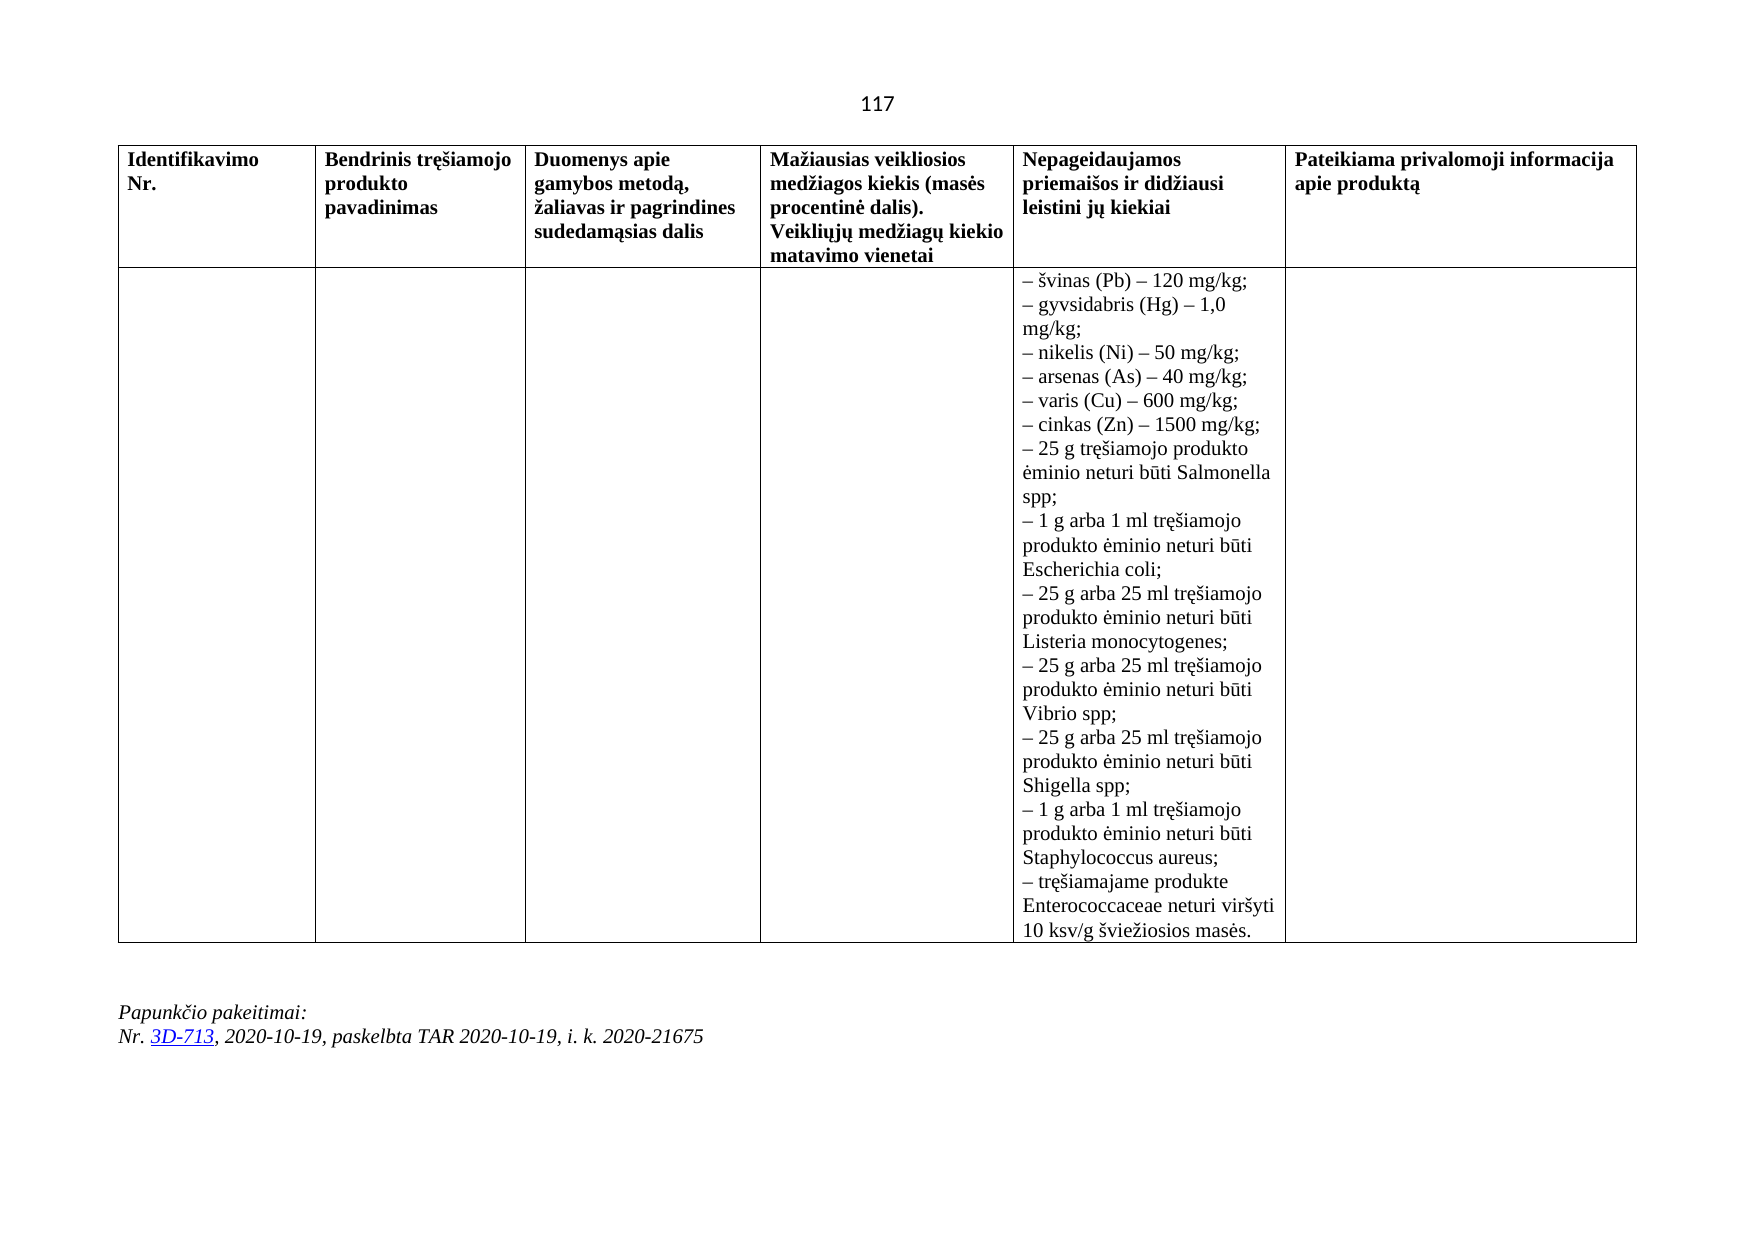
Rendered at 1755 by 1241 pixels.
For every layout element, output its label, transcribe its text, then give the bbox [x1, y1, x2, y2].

table_cell [761, 268, 1013, 942]
table_cell [316, 268, 525, 942]
table_cell [119, 268, 315, 942]
text Papunkčio pakeitimai: [118, 1000, 1636, 1024]
text Nr. 3D-713, 2020-10-19, paskelbta TAR 2020-10-19, i. k. 2020-21675 [118, 1024, 1636, 1048]
table_cell [1286, 268, 1636, 942]
table_cell – švinas (Pb) – 120 mg/kg; – gyvsidabris (Hg) – 1,0 mg/kg; – nikelis (Ni) – 50 mg/kg; – arsenas (As) – 40 mg/kg; – varis (Cu) – 600 mg/kg; – cinkas (Zn) – 1500 mg/kg; – 25 g tręšiamojo produkto ėminio neturi būti Salmonella spp; – 1 g arba 1 ml tręšiamojo produkto ėminio neturi būti Escherichia coli; – 25 g arba 25 ml tręšiamojo produkto ėminio neturi būti Listeria monocytogenes; – 25 g arba 25 ml tręšiamojo produkto ėminio neturi būti Vibrio spp; – 25 g arba 25 ml tręšiamojo produkto ėminio neturi būti Shigella spp; – 1 g arba 1 ml tręšiamojo produkto ėminio neturi būti Staphylococcus aureus; – tręšiamajame produkte Enterococcaceae neturi viršyti 10 ksv/g šviežiosios masės. [1014, 268, 1285, 942]
table_cell [526, 268, 760, 942]
table_header Nepageidaujamos priemaišos ir didžiausi leistini jų kiekiai [1014, 146, 1285, 267]
table_header Identifikavimo Nr. [119, 146, 315, 267]
table_header Mažiausias veikliosios medžiagos kiekis (masės procentinė dalis). Veikliųjų medžiagų kiekio matavimo vienetai [761, 146, 1013, 267]
table_header Pateikiama privalomoji informacija apie produktą [1286, 146, 1636, 267]
table_header Bendrinis tręšiamojo produkto pavadinimas [316, 146, 525, 267]
table_header Duomenys apie gamybos metodą, žaliavas ir pagrindines sudedamąsias dalis [526, 146, 760, 267]
